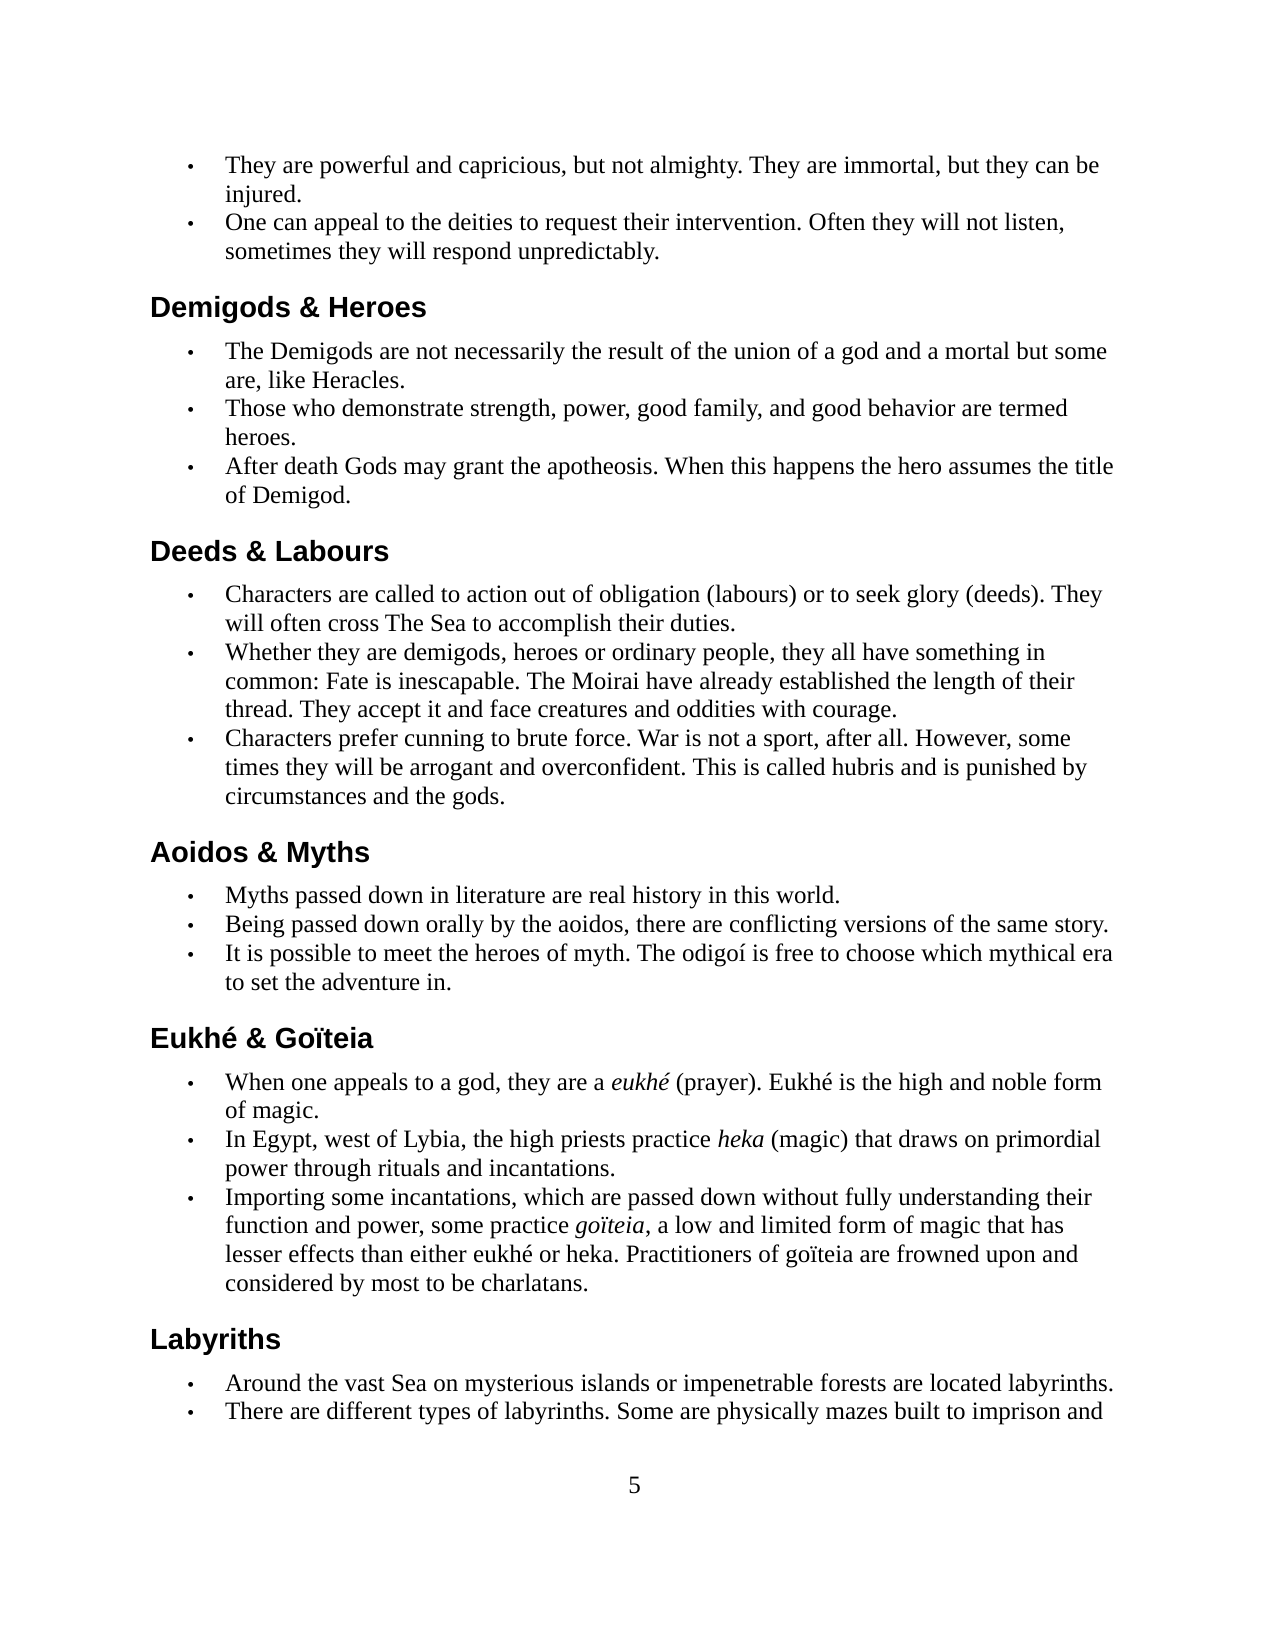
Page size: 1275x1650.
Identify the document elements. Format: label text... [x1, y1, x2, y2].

list Being passed down orally by the aoidos, there are conflicting versions of the same story. [187, 909, 1125, 938]
list When one appeals to a god, they are a eukhé (prayer). Eukhé is the high and noble form of magic. [187, 1067, 1125, 1124]
list Characters prefer cunning to brute force. War is not a sport, after all. However, some times they will be arrogant and overconfident. This is called hubris and is punished by circumstances and the gods. [187, 723, 1125, 809]
list Importing some incantations, which are passed down without fully understanding their function and power, some practice goïteia, a low and limited form of magic that has lesser effects than either eukhé or heka. Practitioners of goïteia are frowned upon and considered by most to be charlatans. [187, 1182, 1125, 1297]
list One can appeal to the deities to request their intervention. Often they will not listen, sometimes they will respond unpredictably. [187, 207, 1125, 265]
subtitle Labyriths [150, 1322, 1125, 1355]
list The Demigods are not necessarily the result of the union of a god and a mortal but some are, like Heracles. [187, 336, 1125, 393]
list Those who demonstrate strength, power, good family, and good behavior are termed heroes. [187, 393, 1125, 451]
list Around the vast Sea on mysterious islands or impenetrable forests are located labyrinths. [187, 1368, 1125, 1396]
list Characters are called to action out of obligation (labours) or to seek glory (deeds). They will often cross The Sea to accomplish their duties. [187, 579, 1125, 637]
list It is possible to meet the heroes of myth. The odigoí is free to choose which mythical era to set the adventure in. [187, 938, 1125, 996]
list There are different types of labyrinths. Some are physically mazes built to imprison and [187, 1396, 1125, 1425]
list After death Gods may grant the apotheosis. When this happens the hero assumes the title of Demigod. [187, 451, 1125, 508]
list Myths passed down in literature are real history in this world. [187, 881, 1125, 909]
subtitle Deeds & Labours [150, 533, 1125, 567]
subtitle Demigods & Heroes [150, 290, 1125, 323]
list Whether they are demigods, heroes or ordinary people, they all have something in common: Fate is inescapable. The Moirai have already established the length of their thread. They accept it and face creatures and oddities with courage. [187, 637, 1125, 723]
subtitle Eukhé & Goïteia [150, 1021, 1125, 1054]
list In Egypt, west of Lybia, the high priests practice heka (magic) that draws on primordial power through rituals and incantations. [187, 1124, 1125, 1182]
list They are powerful and capricious, but not almighty. They are immortal, but they can be injured. [187, 150, 1125, 207]
subtitle Aoidos & Myths [150, 834, 1125, 868]
